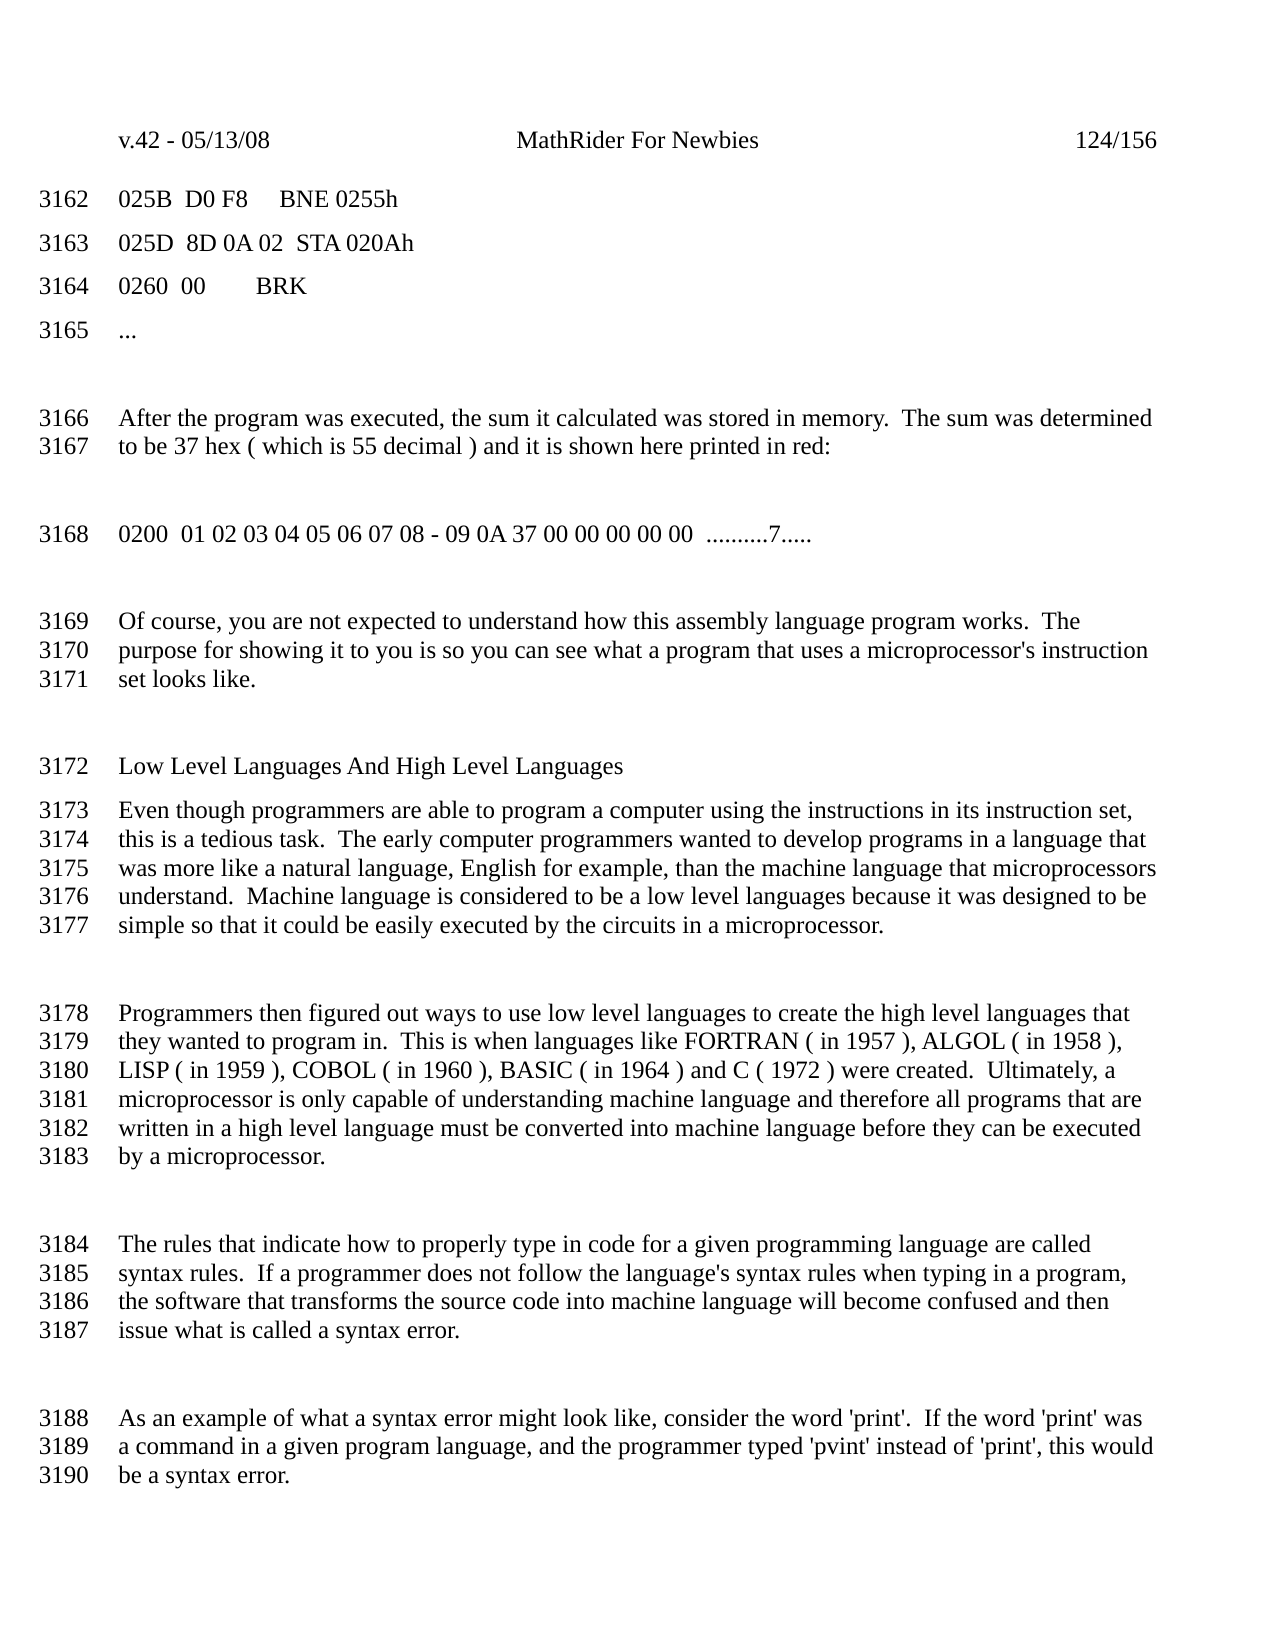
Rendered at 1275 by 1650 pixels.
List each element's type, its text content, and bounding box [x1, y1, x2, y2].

text Even though programmers are able to program a computer using the instructions in its instruction set, this is a tedious task. The early computer programmers wanted to develop programs in a language that was more like a natural language, English for example, than the machine language that microprocessors understand. Machine language is considered to be a low level languages because it was designed to be simple so that it could be easily executed by the circuits in a microprocessor. [118, 795, 1157, 939]
text Low Level Languages And High Level Languages [118, 751, 1157, 780]
text 025B D0 F8 BNE 0255h [118, 184, 1157, 213]
text 025D 8D 0A 02 STA 020Ah [118, 228, 1157, 256]
text As an example of what a syntax error might look like, consider the word 'print'. If the word 'print' was a command in a given program language, and the programmer typed 'pvint' instead of 'print', this would be a syntax error. [118, 1403, 1157, 1489]
text Programmers then figured out ways to use low level languages to create the high level languages that they wanted to program in. This is when languages like FORTRAN ( in 1957 ), ALGOL ( in 1958 ), LISP ( in 1959 ), COBOL ( in 1960 ), BASIC ( in 1964 ) and C ( 1972 ) were created. Ultimately, a microprocessor is only capable of understanding machine language and therefore all programs that are written in a high level language must be converted into machine language before they can be executed by a microprocessor. [118, 998, 1157, 1170]
text 0200 01 02 03 04 05 06 07 08 - 09 0A 37 00 00 00 00 00 ..........7..... [118, 519, 1157, 548]
text ... [118, 315, 1157, 344]
text After the program was executed, the sum it calculated was stored in memory. The sum was determined to be 37 hex ( which is 55 decimal ) and it is shown here printed in red: [118, 403, 1157, 460]
text Of course, you are not expected to understand how this assembly language program works. The purpose for showing it to you is so you can see what a program that uses a microprocessor's instruction set looks like. [118, 606, 1157, 693]
text The rules that indicate how to properly type in code for a given programming language are called syntax rules. If a programmer does not follow the language's syntax rules when typing in a program, the software that transforms the source code into machine language will become confused and then issue what is called a syntax error. [118, 1229, 1157, 1344]
text 0260 00 BRK [118, 271, 1157, 300]
